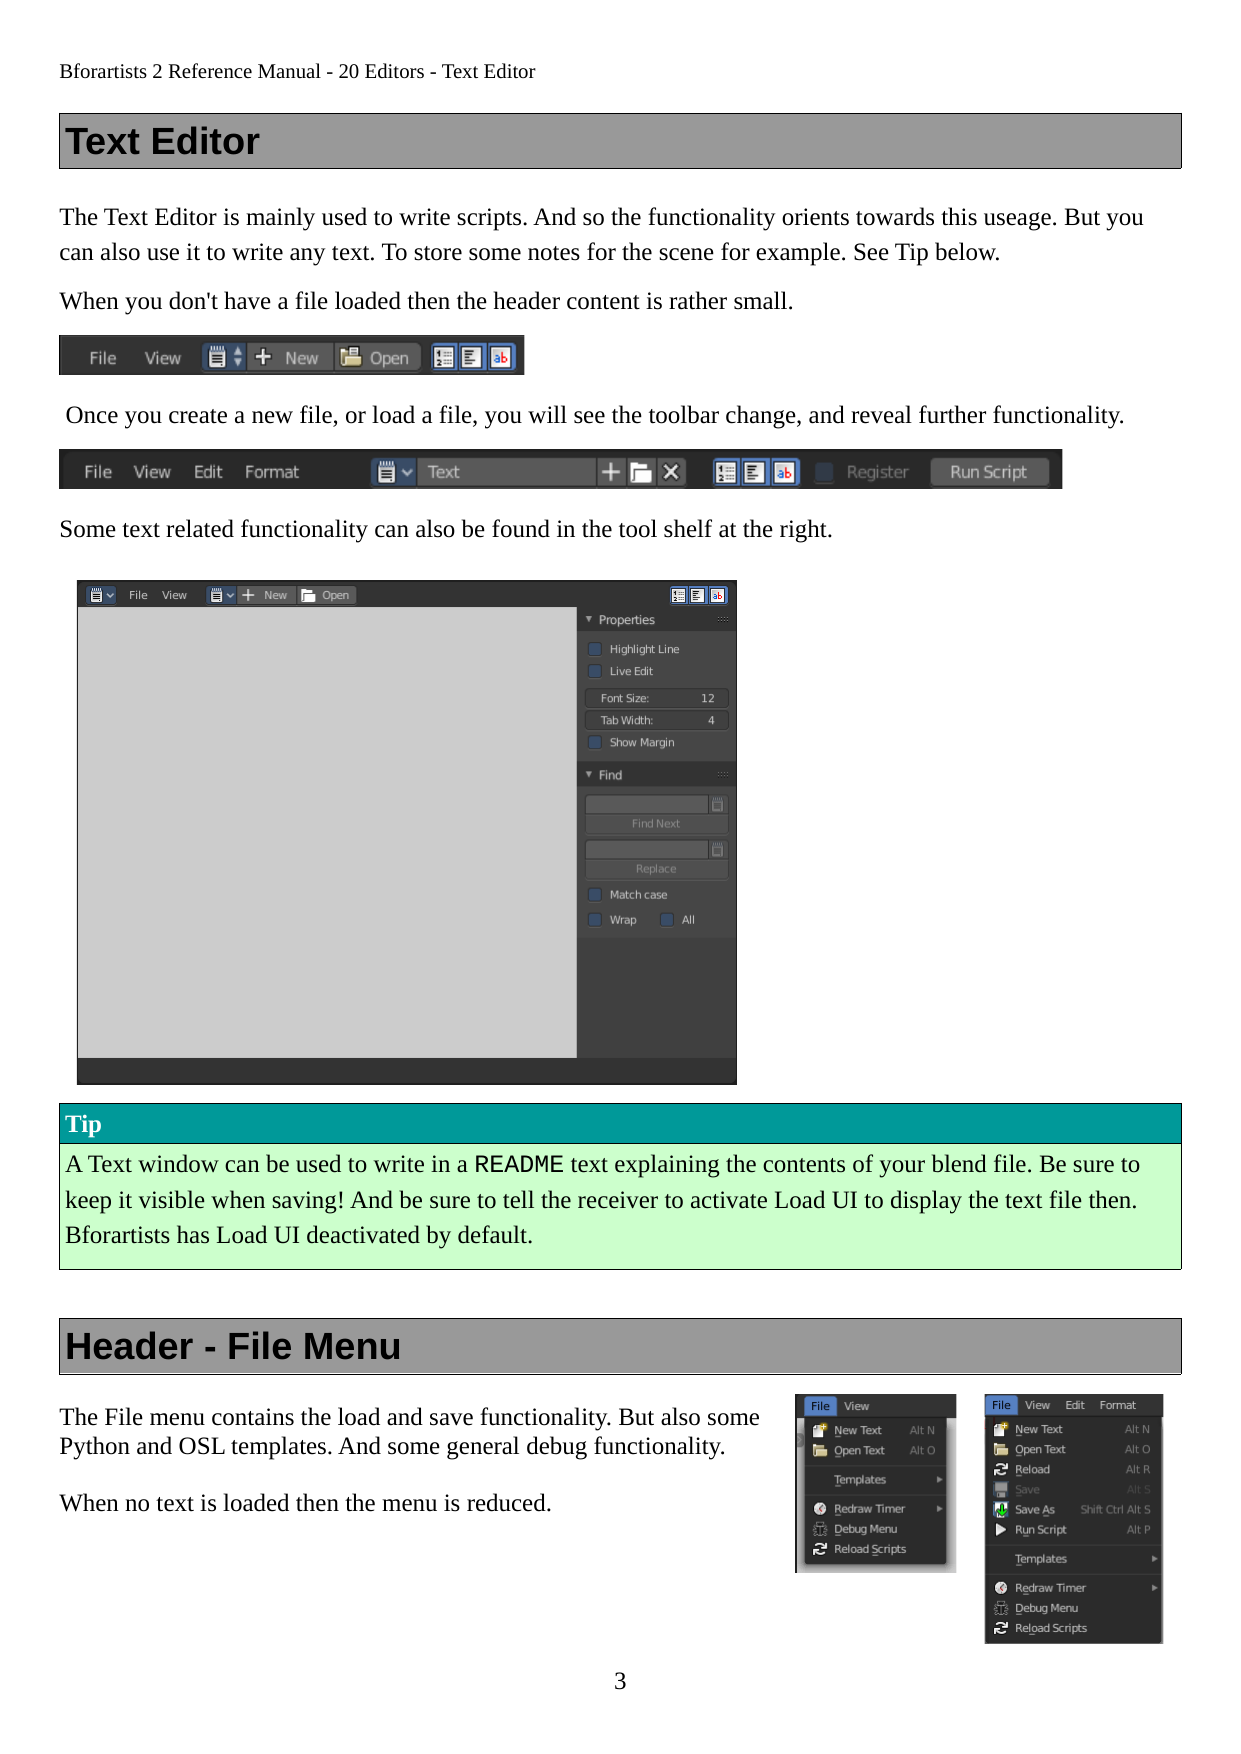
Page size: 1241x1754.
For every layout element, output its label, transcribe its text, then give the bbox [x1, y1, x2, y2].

picture [795, 1394, 957, 1573]
text The File menu contains the load and save functionality. But also some Python and OSL templates. And some general debug functionality. [59, 1402, 795, 1460]
text Once you create a new file, or load a file, you will see the toolbar change, and reveal further functionality. [59, 400, 1181, 429]
table_cell A Text window can be used to write in a README text explaining the contents of your blend file. Be sure to keep it visible when saving! And be sure to tell the receiver to activate Load UI to display the text file then. Bforartists has Load UI deactivated by default. [60, 1144, 1181, 1269]
text Some text related functionality can also be found in the tool shelf at the right. [59, 514, 1181, 543]
text The Text Editor is mainly used to write scripts. And so the functionality orients towards this useage. But you can also use it to write any text. To store some notes for the scene for example. See Tip below. [59, 202, 1181, 266]
text When you don't have a file loaded then the header content is rather small. [59, 286, 1181, 315]
table_header Tip [60, 1104, 1181, 1143]
table_header Text Editor [60, 114, 1181, 168]
text When no text is loaded then the menu is reduced. [59, 1488, 795, 1517]
picture [76, 580, 737, 1085]
table_header Header - File Menu [60, 1319, 1181, 1373]
picture [59, 449, 1063, 489]
picture [984, 1394, 1164, 1644]
picture [59, 335, 525, 375]
